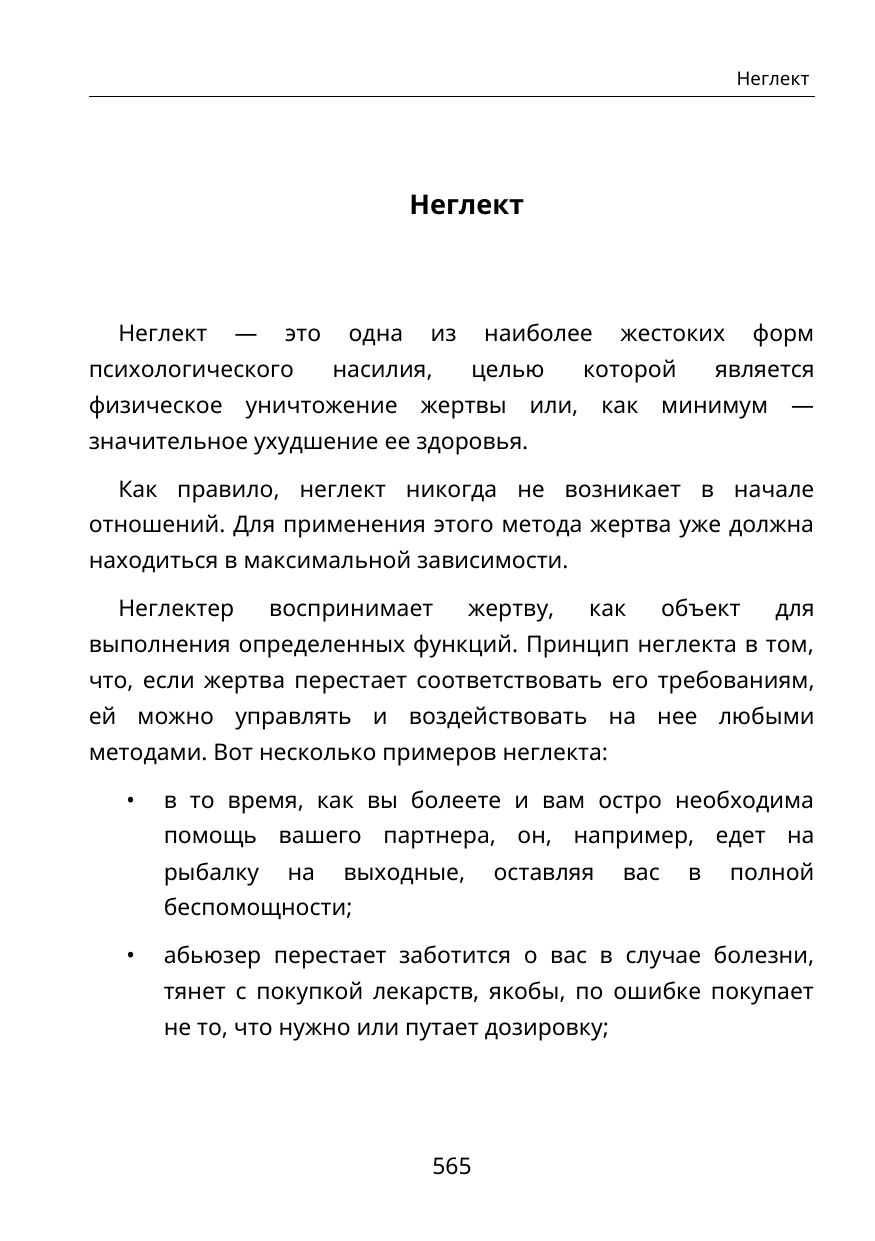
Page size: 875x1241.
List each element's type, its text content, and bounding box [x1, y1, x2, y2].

list в то время, как вы болеете и вам остро необходима помощь вашего партнера, он, например, едет на рыбалку на выходные, оставляя вас в полной беспомощности; [126, 783, 815, 923]
text Неглектер воспринимает жертву, как объект для выполнения определенных функций. Принцип неглекта в том, что, если жертва перестает соответствовать его требованиям, ей можно управлять и воздействовать на нее любыми методами. Вот несколько примеров неглекта: [88, 592, 815, 767]
list абьюзер перестает заботится о вас в случае болезни, тянет с покупкой лекарств, якобы, по ошибке покупает не то, что нужно или путает дозировку; [126, 939, 815, 1042]
text Неглект — это одна из наиболее жестоких форм психологического насилия, целью которой является физическое уничтожение жертвы или, как минимум — значительное ухудшение ее здоровья. [88, 317, 815, 456]
subtitle Неглект [88, 185, 815, 222]
text Как правило, неглект никогда не возникает в начале отношений. Для применения этого метода жертва уже должна находиться в максимальной зависимости. [88, 472, 815, 576]
